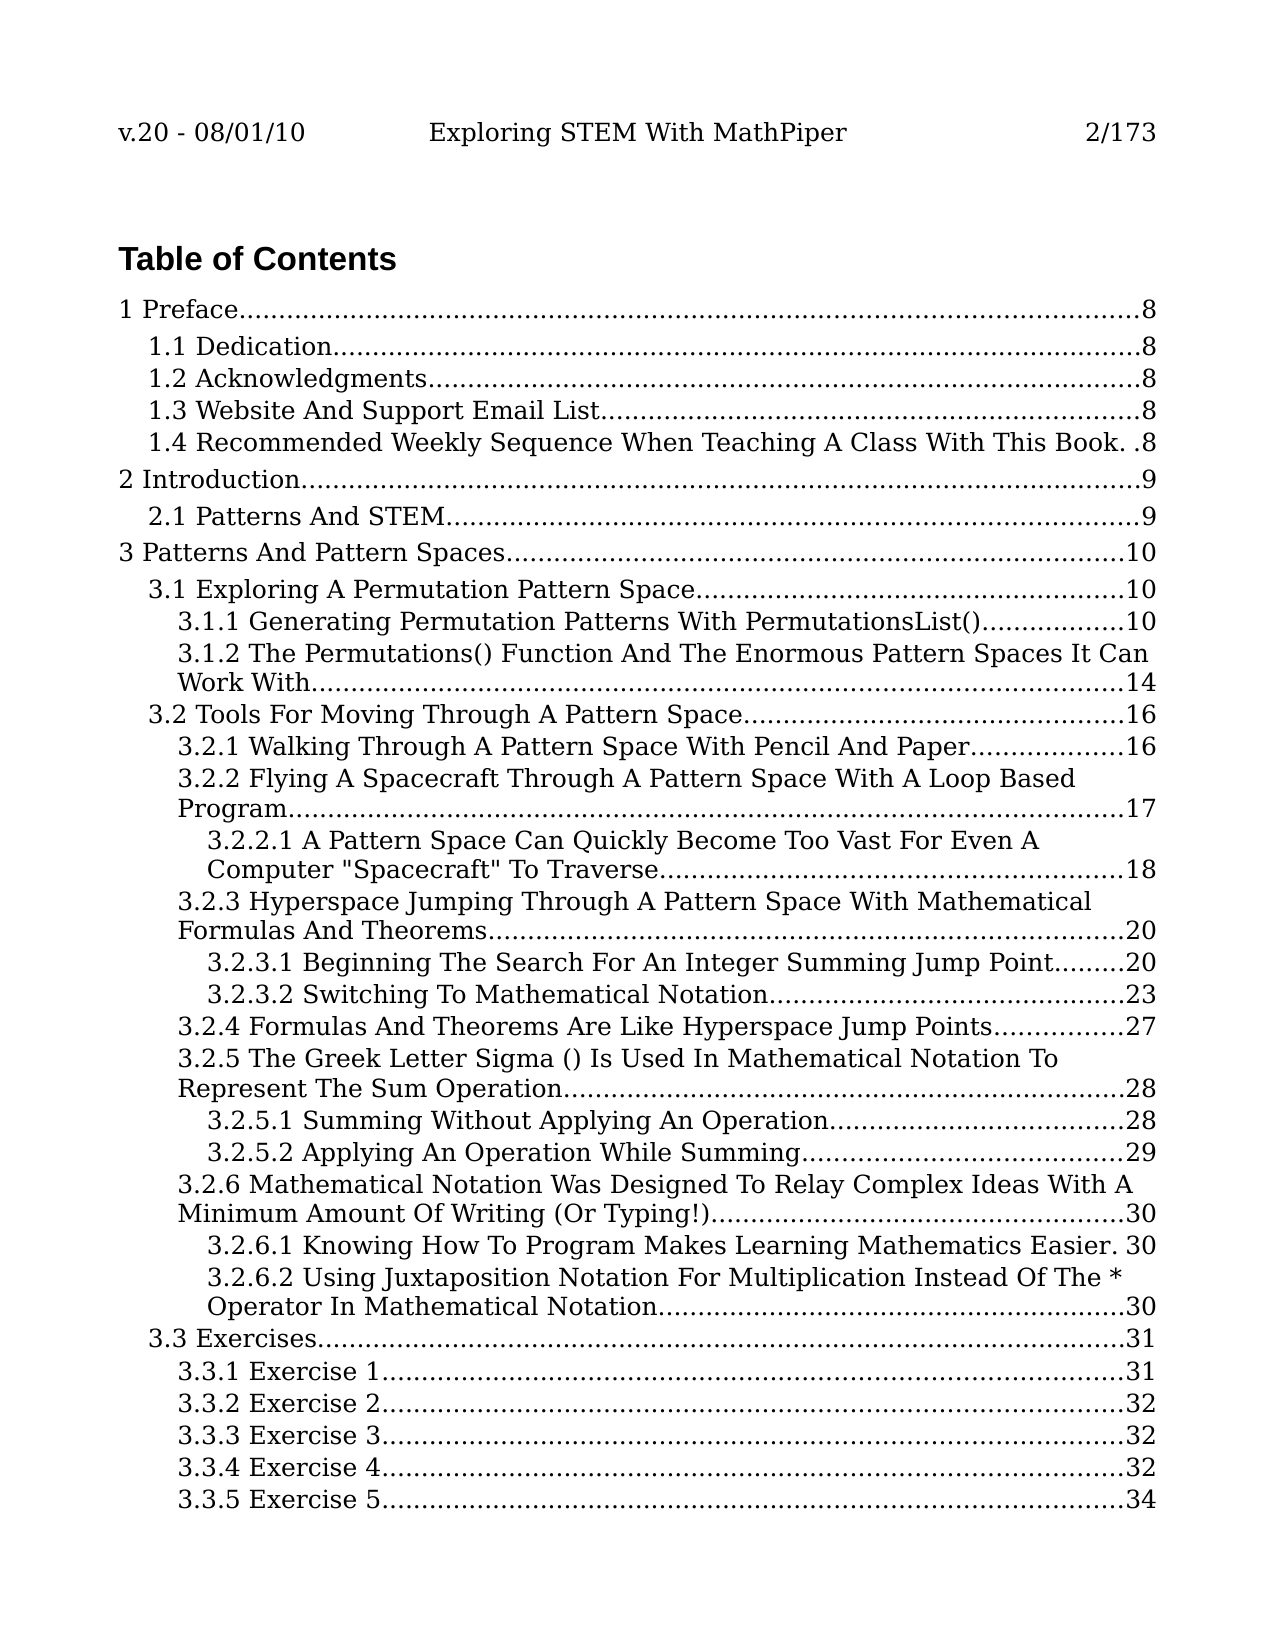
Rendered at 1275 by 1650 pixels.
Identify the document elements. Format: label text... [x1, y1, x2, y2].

text 3.1.2 The Permutations() Function And The Enormous Pattern Spaces It Can Work With 14 [177, 639, 1157, 697]
text 3.2.3.1 Beginning The Search For An Integer Summing Jump Point 20 [207, 948, 1157, 977]
text 3.2.4 Formulas And Theorems Are Like Hyperspace Jump Points 27 [177, 1012, 1157, 1042]
text 3.2.6.2 Using Juxtaposition Notation For Multiplication Instead Of The * Operator In Mathematical Notation 30 [207, 1263, 1157, 1322]
text 3.3.3 Exercise 3 32 [177, 1421, 1157, 1450]
text 3.2.2.1 A Pattern Space Can Quickly Become Too Vast For Even A Computer "Spacecraft" To Traverse 18 [207, 826, 1157, 884]
text 3.2.6 Mathematical Notation Was Designed To Relay Complex Ideas With A Minimum Amount Of Writing (Or Typing!) 30 [177, 1170, 1157, 1228]
text 3.2.5 The Greek Letter Sigma () Is Used In Mathematical Notation To Represent The Sum Operation 28 [177, 1044, 1157, 1103]
text 3.2.5.2 Applying An Operation While Summing 29 [207, 1138, 1157, 1167]
text 3.1 Exploring A Permutation Pattern Space 10 [148, 575, 1157, 604]
text 3 Patterns And Pattern Spaces 10 [118, 538, 1157, 567]
text 1.4 Recommended Weekly Sequence When Teaching A Class With This Book 8 [148, 428, 1157, 457]
text 2 Introduction 9 [118, 465, 1157, 494]
text 1.1 Dedication 8 [148, 332, 1157, 361]
text 3.2.1 Walking Through A Pattern Space With Pencil And Paper 16 [177, 732, 1157, 762]
text 3.3.5 Exercise 5 34 [177, 1485, 1157, 1514]
text 3.2.6.1 Knowing How To Program Makes Learning Mathematics Easier 30 [207, 1231, 1157, 1260]
text 3.3.2 Exercise 2 32 [177, 1389, 1157, 1418]
text 3.2.3 Hyperspace Jumping Through A Pattern Space With Mathematical Formulas And Theorems 20 [177, 887, 1157, 945]
text 3.2.3.2 Switching To Mathematical Notation 23 [207, 980, 1157, 1009]
text 2.1 Patterns And STEM 9 [148, 502, 1157, 531]
text 3.1.1 Generating Permutation Patterns With PermutationsList() 10 [177, 607, 1157, 636]
text 1.3 Website And Support Email List 8 [148, 396, 1157, 425]
text 1.2 Acknowledgments 8 [148, 364, 1157, 393]
text 3.2 Tools For Moving Through A Pattern Space 16 [148, 700, 1157, 729]
text 3.2.2 Flying A Spacecraft Through A Pattern Space With A Loop Based Program 17 [177, 764, 1157, 823]
text 3.3 Exercises 31 [148, 1324, 1157, 1354]
text 3.3.1 Exercise 1 31 [177, 1357, 1157, 1386]
subtitle Table of Contents [118, 239, 1157, 277]
text 3.2.5.1 Summing Without Applying An Operation 28 [207, 1106, 1157, 1135]
text 1 Preface 8 [118, 295, 1157, 324]
text 3.3.4 Exercise 4 32 [177, 1453, 1157, 1482]
